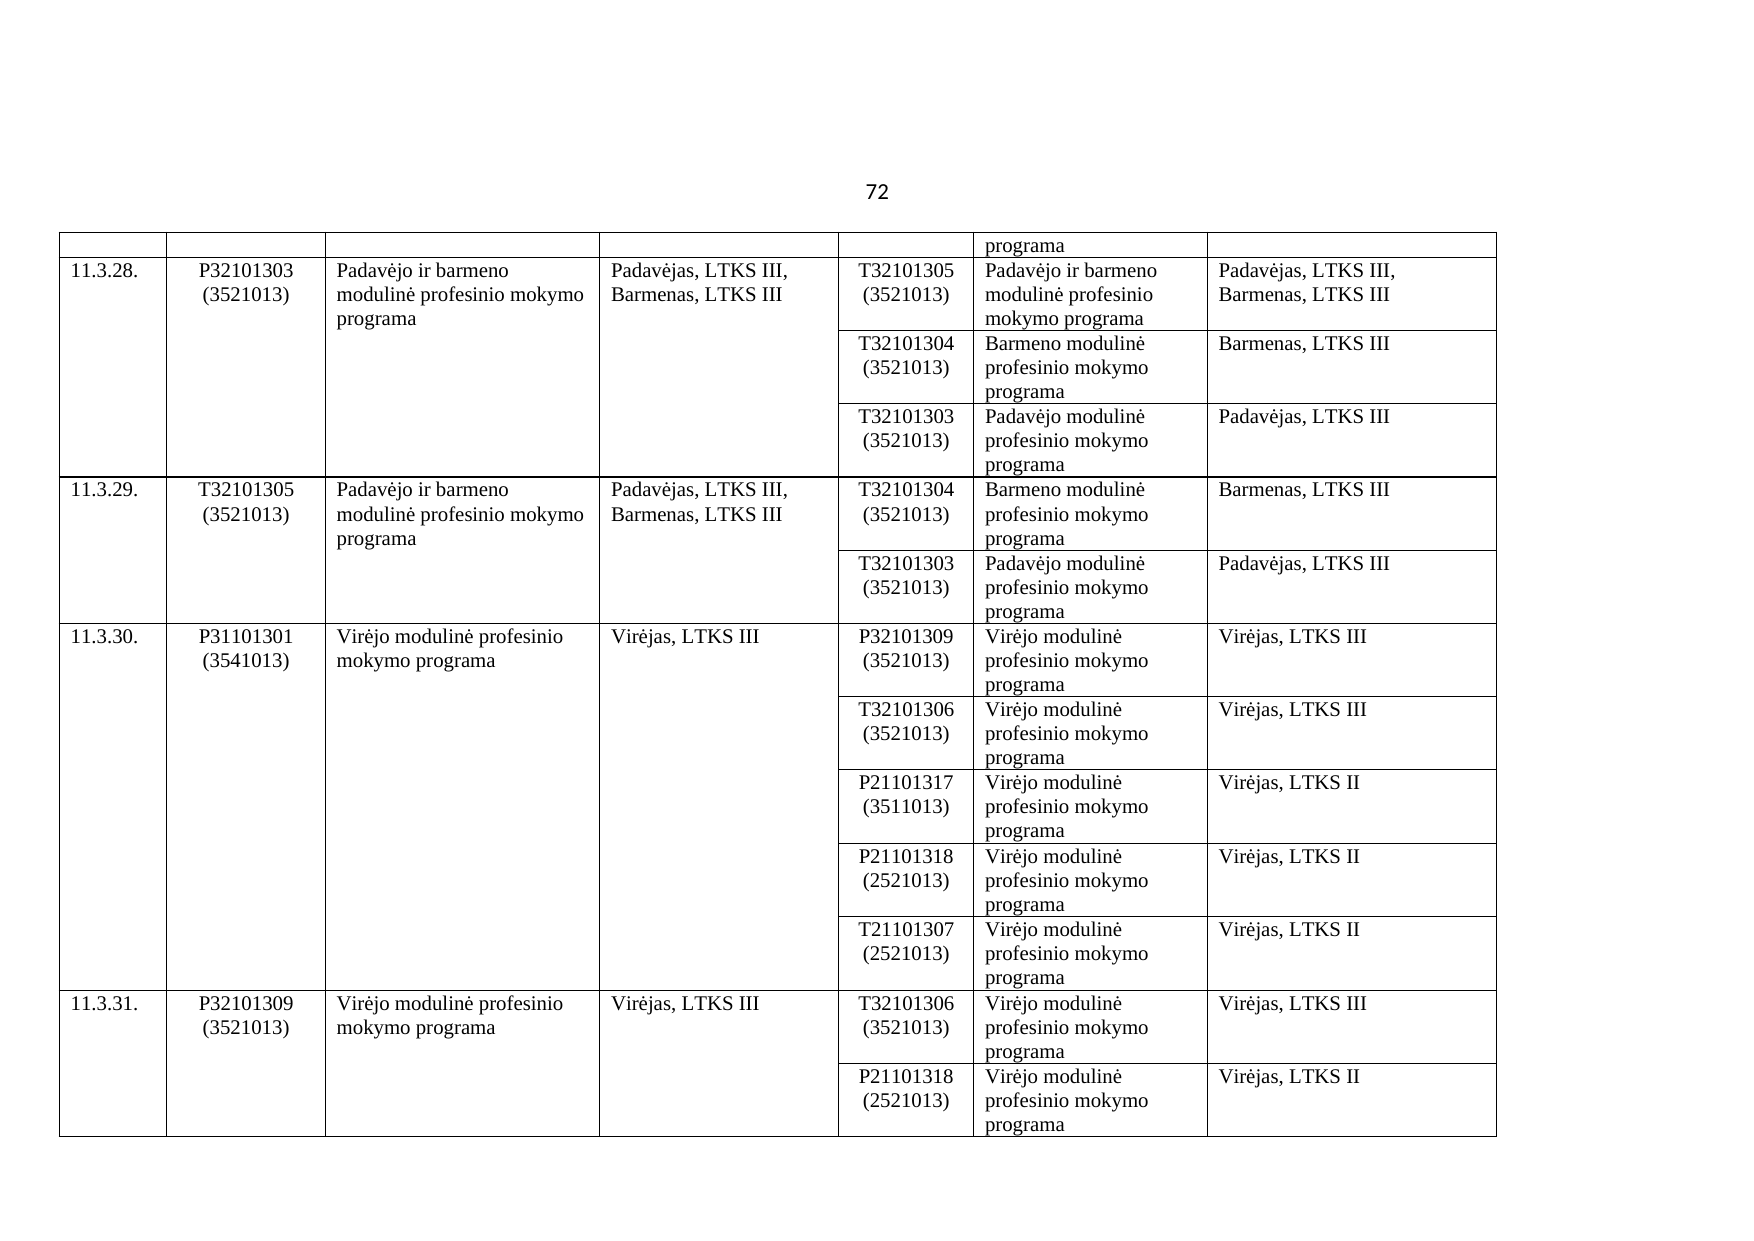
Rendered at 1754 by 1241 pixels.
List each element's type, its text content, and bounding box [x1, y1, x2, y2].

table_cell programa [974, 233, 1207, 257]
table_cell P32101309 (3521013) [167, 991, 325, 1136]
table_cell 11.3.28. [60, 258, 166, 476]
table_cell T32101305 (3521013) [839, 258, 973, 330]
table_cell [839, 233, 973, 257]
table_cell T32101304 (3521013) [839, 478, 973, 549]
table_cell Virėjas, LTKS II [1208, 917, 1496, 989]
table_cell Barmenas, LTKS III [1208, 478, 1496, 549]
table_cell P31101301 (3541013) [167, 624, 325, 989]
table_cell Virėjo modulinė profesinio mokymo programa [974, 697, 1207, 769]
table_cell Padavėjas, LTKS III [1208, 551, 1496, 623]
table_cell Padavėjo ir barmeno modulinė profesinio mokymo programa [974, 258, 1207, 330]
table_cell P21101318 (2521013) [839, 844, 973, 916]
table_cell Barmeno modulinė profesinio mokymo programa [974, 331, 1207, 403]
table_cell Barmenas, LTKS III [1208, 331, 1496, 403]
table_cell T32101305 (3521013) [167, 478, 325, 623]
table_cell Padavėjas, LTKS III [1208, 404, 1496, 476]
table_cell [600, 233, 838, 257]
table_cell [326, 233, 599, 257]
table_cell T32101306 (3521013) [839, 697, 973, 769]
table_cell Virėjo modulinė profesinio mokymo programa [974, 917, 1207, 989]
table_cell Padavėjas, LTKS III, Barmenas, LTKS III [600, 258, 838, 476]
table_cell T32101303 (3521013) [839, 551, 973, 623]
table_cell Virėjas, LTKS III [1208, 624, 1496, 696]
table_cell T32101303 (3521013) [839, 404, 973, 476]
table_cell P32101309 (3521013) [839, 624, 973, 696]
table_cell Virėjo modulinė profesinio mokymo programa [974, 991, 1207, 1063]
table_cell T21101307 (2521013) [839, 917, 973, 989]
table_cell [60, 233, 166, 257]
table_cell Virėjas, LTKS II [1208, 1064, 1496, 1136]
table_cell Padavėjo modulinė profesinio mokymo programa [974, 551, 1207, 623]
table_cell T32101304 (3521013) [839, 331, 973, 403]
table_cell Virėjo modulinė profesinio mokymo programa [974, 770, 1207, 842]
table_cell Virėjo modulinė profesinio mokymo programa [326, 991, 599, 1136]
table_cell 11.3.29. [60, 478, 166, 623]
table_cell [167, 233, 325, 257]
table_cell Padavėjas, LTKS III, Barmenas, LTKS III [600, 478, 838, 623]
table_cell [1208, 233, 1496, 257]
table_cell P21101317 (3511013) [839, 770, 973, 842]
table_cell Virėjas, LTKS III [600, 624, 838, 989]
table_cell Padavėjas, LTKS III, Barmenas, LTKS III [1208, 258, 1496, 330]
table_cell Virėjas, LTKS III [600, 991, 838, 1136]
table_cell T32101306 (3521013) [839, 991, 973, 1063]
table_cell P21101318 (2521013) [839, 1064, 973, 1136]
table_cell Virėjo modulinė profesinio mokymo programa [974, 844, 1207, 916]
table_cell Virėjas, LTKS III [1208, 991, 1496, 1063]
table_cell Padavėjo ir barmeno modulinė profesinio mokymo programa [326, 478, 599, 623]
table_cell 11.3.31. [60, 991, 166, 1136]
table_cell Virėjo modulinė profesinio mokymo programa [326, 624, 599, 989]
table_cell Virėjo modulinė profesinio mokymo programa [974, 624, 1207, 696]
table_cell Virėjas, LTKS II [1208, 770, 1496, 842]
table_cell Padavėjo ir barmeno modulinė profesinio mokymo programa [326, 258, 599, 476]
table_cell Virėjas, LTKS II [1208, 844, 1496, 916]
table_cell Virėjo modulinė profesinio mokymo programa [974, 1064, 1207, 1136]
table_cell Virėjas, LTKS III [1208, 697, 1496, 769]
table_cell P32101303 (3521013) [167, 258, 325, 476]
table_cell Padavėjo modulinė profesinio mokymo programa [974, 404, 1207, 476]
table_cell Barmeno modulinė profesinio mokymo programa [974, 478, 1207, 549]
table_cell 11.3.30. [60, 624, 166, 989]
